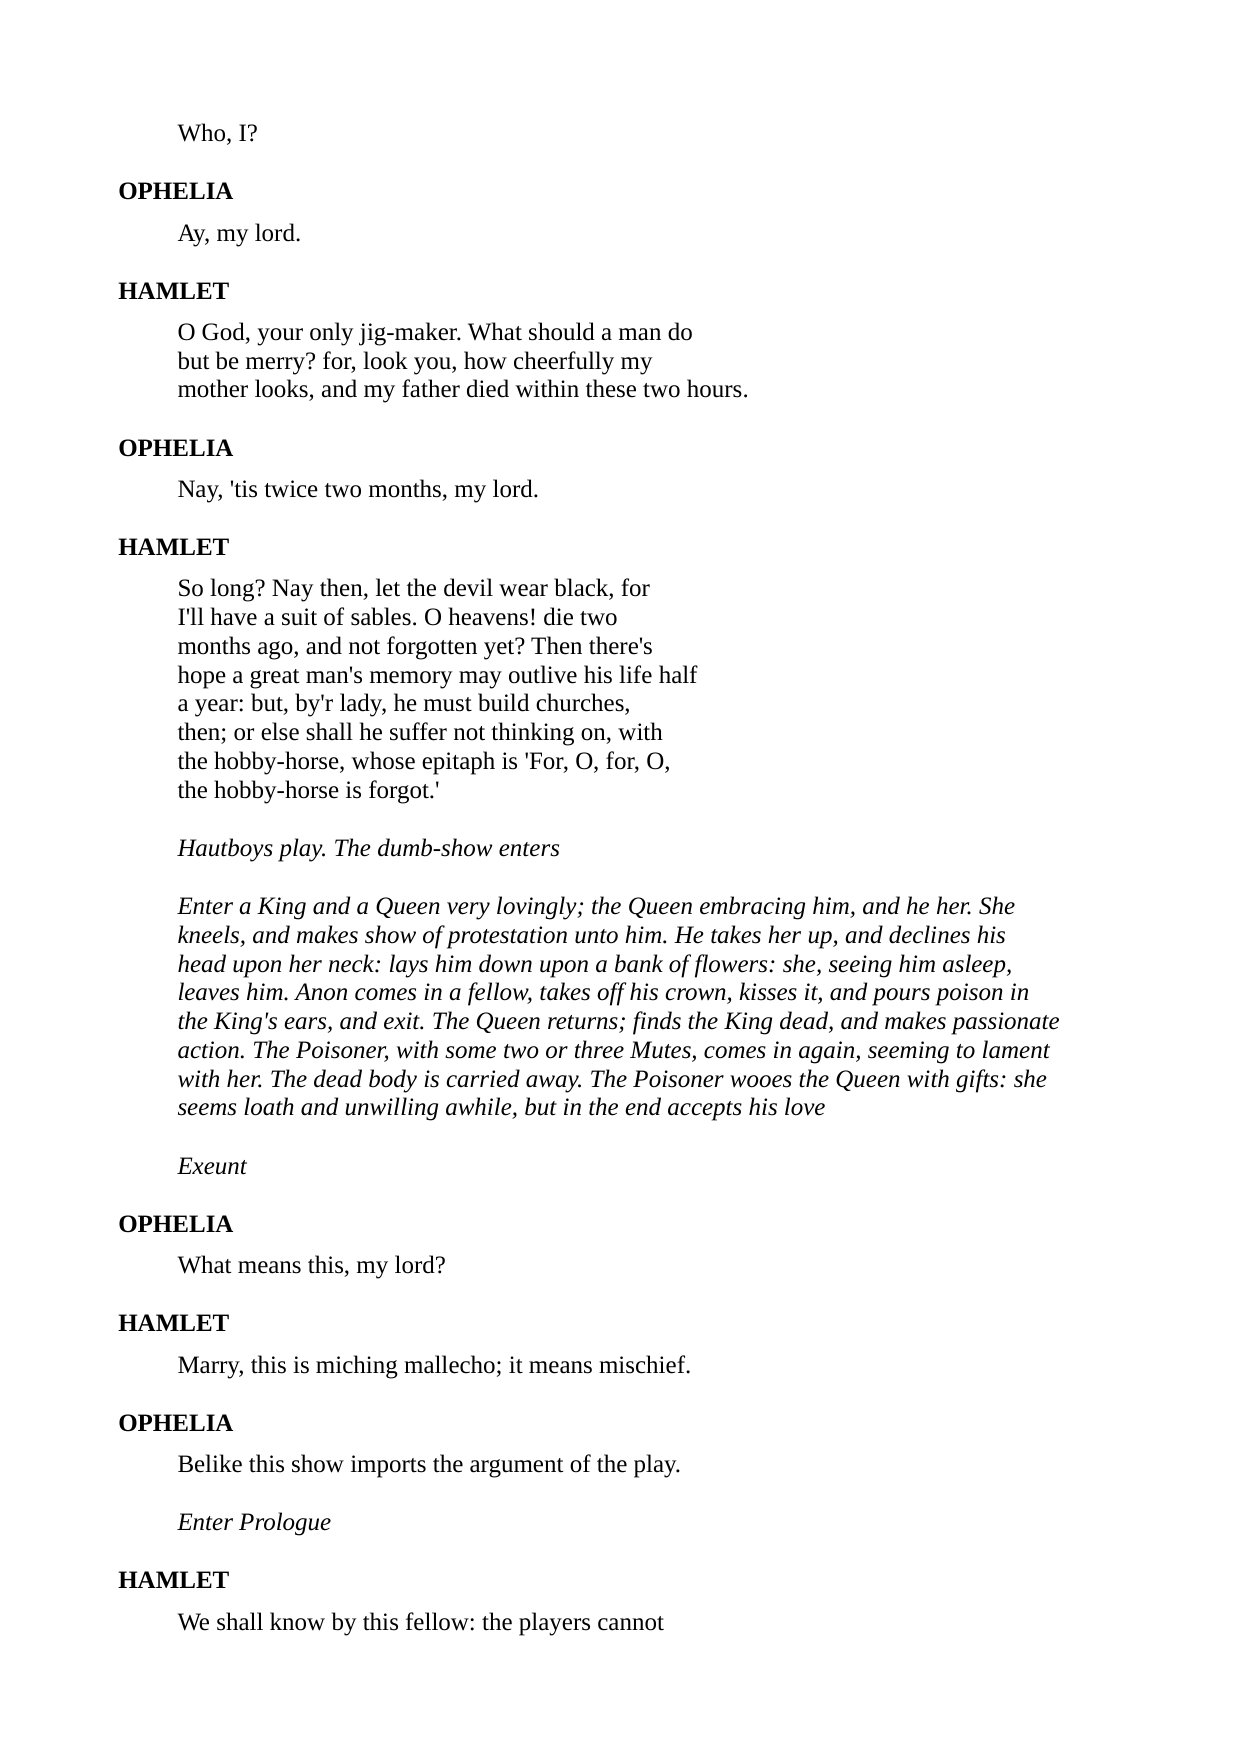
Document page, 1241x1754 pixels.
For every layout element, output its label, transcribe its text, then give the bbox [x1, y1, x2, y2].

text Exeunt [177, 1151, 1063, 1179]
text Belike this show imports the argument of the play. [177, 1449, 1063, 1478]
text HAMLET [118, 532, 1122, 561]
text Enter a King and a Queen very lovingly; the Queen embracing him, and he her. She kneels, and makes show of protestation unto him. He takes her up, and declines his head upon her neck: lays him down upon a bank of flowers: she, seeing him asleep, leaves him. Anon comes in a fellow, takes off his crown, kisses it, and pours poison in the King's ears, and exit. The Queen returns; finds the King dead, and makes passionate action. The Poisoner, with some two or three Mutes, comes in again, seeming to lament with her. The dead body is carried away. The Poisoner wooes the Queen with gifts: she seems loath and unwilling awhile, but in the end accepts his love [177, 891, 1063, 1121]
text Ay, my lord. [177, 218, 1063, 246]
text OPHELIA [118, 176, 1122, 205]
text OPHELIA [118, 433, 1122, 462]
text What means this, my lord? [177, 1250, 1063, 1279]
text We shall know by this fellow: the players cannot [177, 1607, 1063, 1636]
text OPHELIA [118, 1209, 1122, 1238]
text OPHELIA [118, 1408, 1122, 1437]
text Who, I? [177, 118, 1063, 147]
text HAMLET [118, 1566, 1122, 1594]
text So long? Nay then, let the devil wear black, for I'll have a suit of sables. O heavens! die two months ago, and not forgotten yet? Then there's hope a great man's memory may outlive his life half a year: but, by'r lady, he must build churches, then; or else shall he suffer not thinking on, with the hobby-horse, whose epitaph is 'For, O, for, O, the hobby-horse is forgot.' [177, 573, 1063, 803]
text Nay, 'tis twice two months, my lord. [177, 474, 1063, 503]
text HAMLET [118, 1308, 1122, 1337]
text Enter Prologue [177, 1507, 1063, 1536]
text Marry, this is miching mallecho; it means mischief. [177, 1350, 1063, 1378]
text Hautboys play. The dumb-show enters [177, 833, 1063, 862]
text HAMLET [118, 276, 1122, 304]
text O God, your only jig-maker. What should a man do but be merry? for, look you, how cheerfully my mother looks, and my father died within these two hours. [177, 317, 1063, 403]
